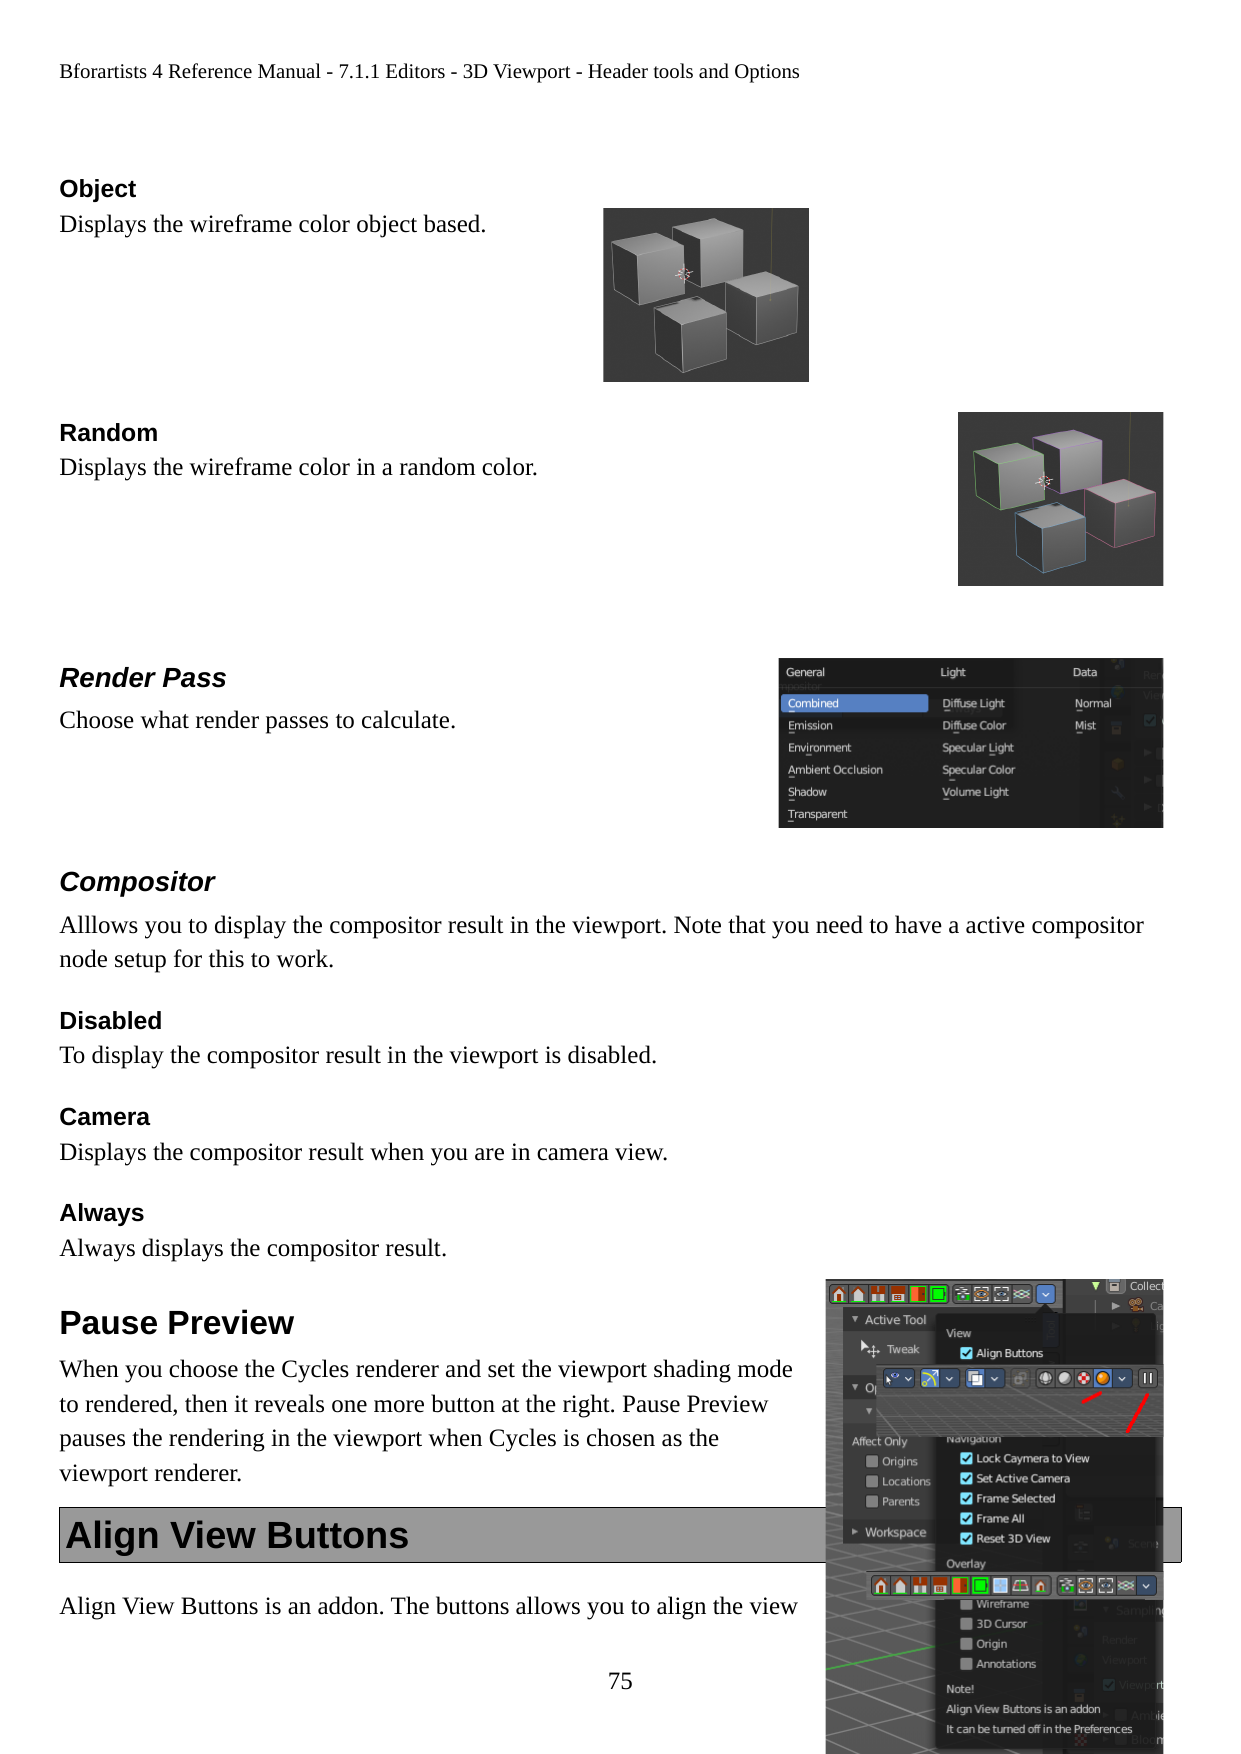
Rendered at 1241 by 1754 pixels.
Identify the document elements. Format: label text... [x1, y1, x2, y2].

text Displays the compositor result when you are in camera view. [59, 1137, 1181, 1166]
table_header Align View Buttons [60, 1508, 825, 1562]
text Choose what render passes to calculate. [59, 706, 778, 734]
subtitle [1164, 1303, 1181, 1342]
text Displays the wireframe color object based. [59, 209, 603, 238]
text Align View Buttons is an addon. The buttons allows you to align the view [59, 1591, 825, 1619]
picture [603, 208, 809, 382]
subtitle Camera [59, 1102, 1181, 1131]
subtitle Compositor [59, 865, 1181, 897]
subtitle Object [59, 174, 1181, 203]
text To display the compositor result in the viewport is disabled. [59, 1041, 1181, 1069]
picture [778, 658, 1164, 828]
text Displays the wireframe color in a random color. [59, 452, 958, 481]
table_header [1164, 1508, 1181, 1562]
subtitle Render Pass [59, 661, 778, 693]
subtitle Always [59, 1198, 1181, 1227]
subtitle [1164, 418, 1181, 446]
text Alllows you to display the compositor result in the viewport. Note that you need to have a active compositor node setup for this to work. [59, 910, 1181, 973]
text [809, 209, 1181, 238]
text Always displays the compositor result. [59, 1233, 1181, 1262]
subtitle Disabled [59, 1006, 1181, 1034]
subtitle Random [59, 418, 958, 446]
subtitle Pause Preview [59, 1303, 825, 1342]
text When you choose the Cycles renderer and set the viewport shading mode to rendered, then it reveals one more button at the right. Pause Preview pauses the rendering in the viewport when Cycles is chosen as the viewport renderer. [59, 1354, 825, 1486]
picture [825, 1279, 1164, 1754]
subtitle [1164, 661, 1181, 693]
picture [958, 412, 1164, 586]
